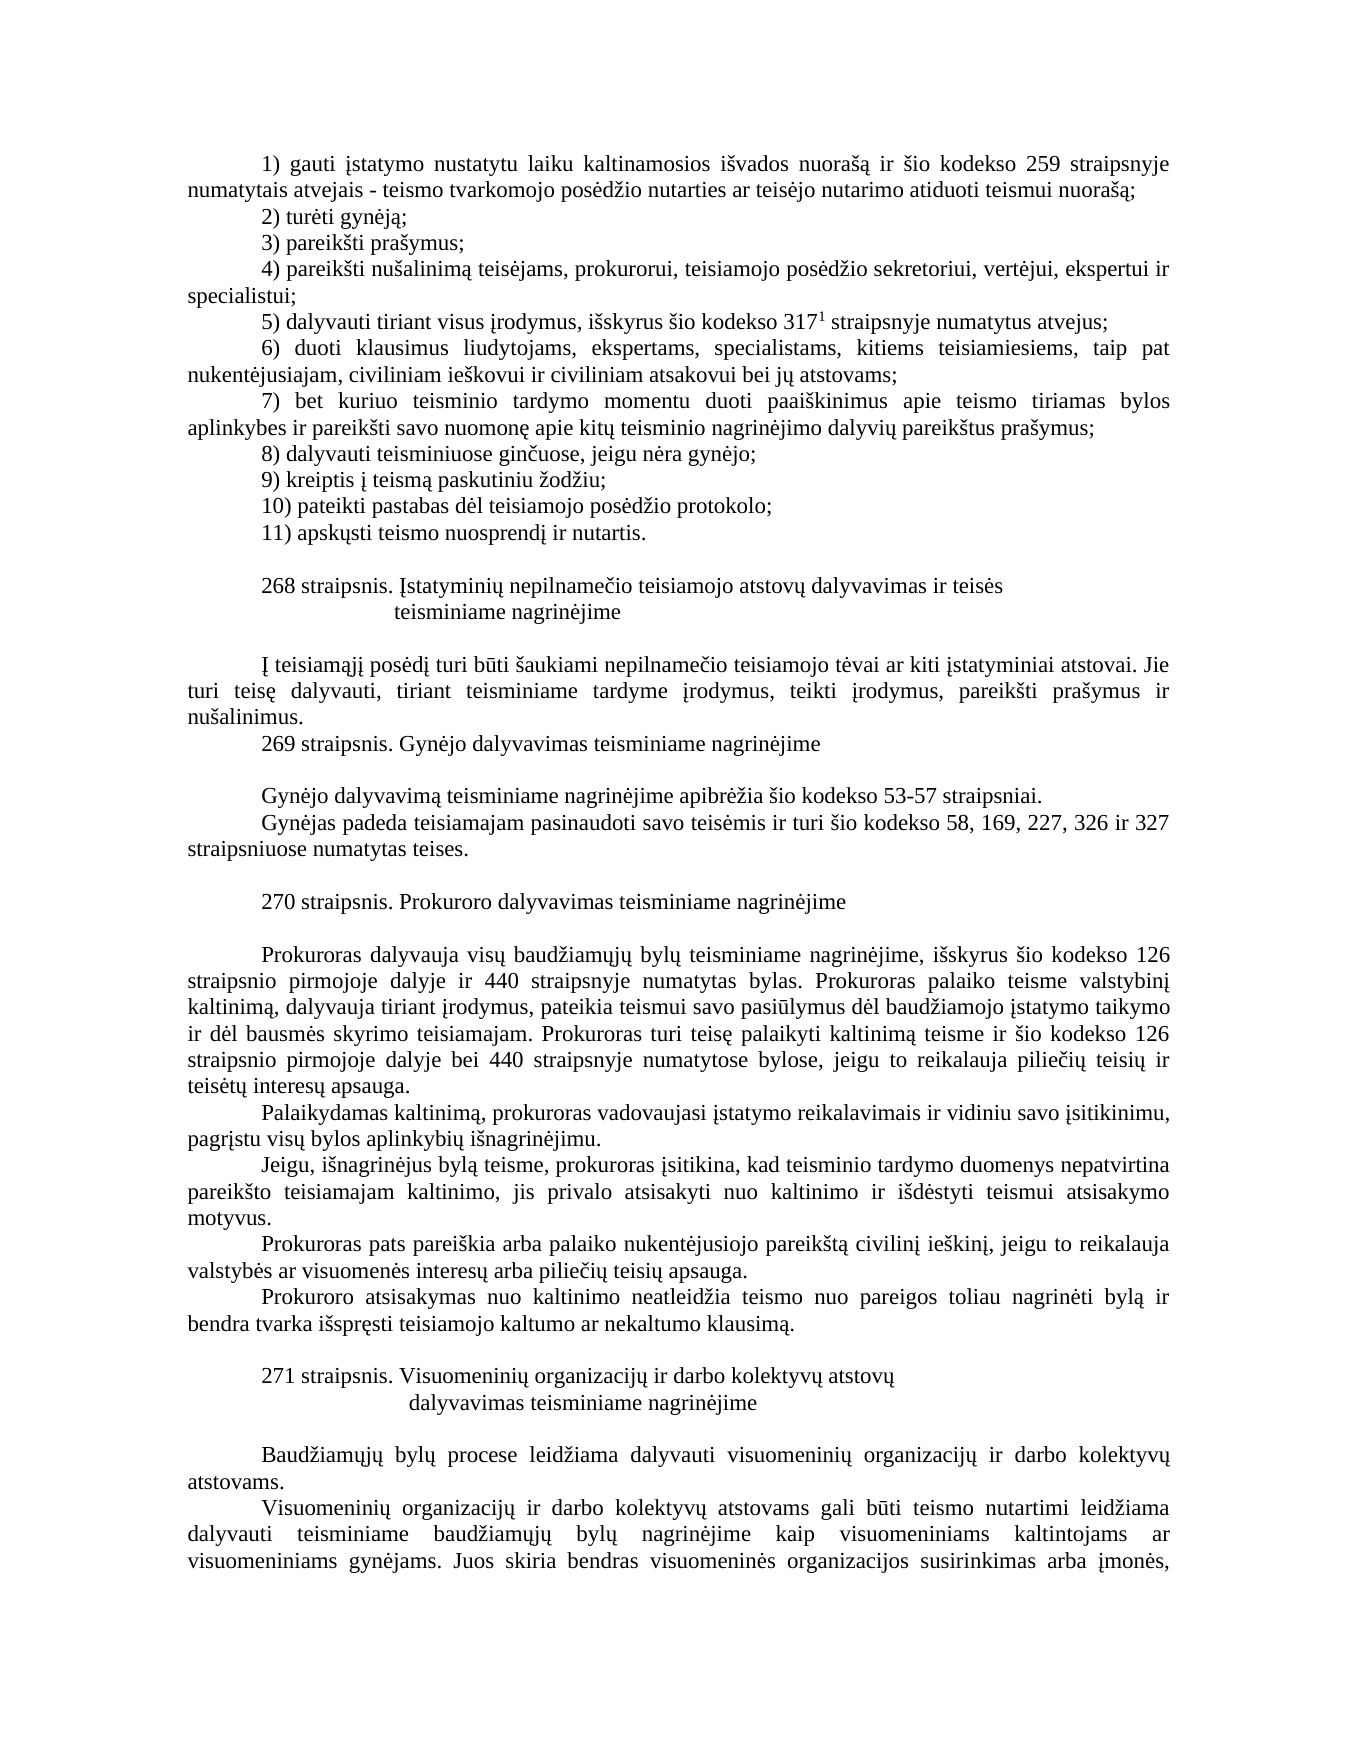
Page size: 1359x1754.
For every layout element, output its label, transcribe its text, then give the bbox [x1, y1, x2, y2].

text Į teisiamąjį posėdį turi būti šaukiami nepilnamečio teisiamojo tėvai ar kiti įstatyminiai atstovai. Jie turi teisę dalyvauti, tiriant teisminiame tardyme įrodymus, teikti įrodymus, pareikšti prašymus ir nušalinimus. [187, 651, 1171, 730]
text 7) bet kuriuo teisminio tardymo momentu duoti paaiškinimus apie teismo tiriamas bylos aplinkybes ir pareikšti savo nuomonę apie kitų teisminio nagrinėjimo dalyvių pareikštus prašymus; [187, 387, 1171, 440]
text 9) kreiptis į teismą paskutiniu žodžiu; [187, 466, 1171, 493]
text 8) dalyvauti teisminiuose ginčuose, jeigu nėra gynėjo; [187, 440, 1171, 466]
text 270 straipsnis. Prokuroro dalyvavimas teisminiame nagrinėjime [187, 888, 1171, 914]
text 1) gauti įstatymo nustatytu laiku kaltinamosios išvados nuorašą ir šio kodekso 259 straipsnyje numatytais atvejais - teismo tvarkomojo posėdžio nutarties ar teisėjo nutarimo atiduoti teismui nuorašą; [187, 150, 1171, 203]
text Prokuroras dalyvauja visų baudžiamųjų bylų teisminiame nagrinėjime, išskyrus šio kodekso 126 straipsnio pirmojoje dalyje ir 440 straipsnyje numatytas bylas. Prokuroras palaiko teisme valstybinį kaltinimą, dalyvauja tiriant įrodymus, pateikia teismui savo pasiūlymus dėl baudžiamojo įstatymo taikymo ir dėl bausmės skyrimo teisiamajam. Prokuroras turi teisę palaikyti kaltinimą teisme ir šio kodekso 126 straipsnio pirmojoje dalyje bei 440 straipsnyje numatytose bylose, jeigu to reikalauja piliečių teisių ir teisėtų interesų apsauga. [187, 941, 1171, 1099]
text Gynėjo dalyvavimą teisminiame nagrinėjime apibrėžia šio kodekso 53-57 straipsniai. [187, 782, 1171, 809]
text 269 straipsnis. Gynėjo dalyvavimas teisminiame nagrinėjime [187, 730, 1171, 756]
text Visuomeninių organizacijų ir darbo kolektyvų atstovams gali būti teismo nutartimi leidžiama dalyvauti teisminiame baudžiamųjų bylų nagrinėjime kaip visuomeniniams kaltintojams ar visuomeniniams gynėjams. Juos skiria bendras visuomeninės organizacijos susirinkimas arba įmonės, [187, 1494, 1171, 1573]
text 3) pareikšti prašymus; [187, 229, 1171, 255]
text Jeigu, išnagrinėjus bylą teisme, prokuroras įsitikina, kad teisminio tardymo duomenys nepatvirtina pareikšto teisiamajam kaltinimo, jis privalo atsisakyti nuo kaltinimo ir išdėstyti teismui atsisakymo motyvus. [187, 1151, 1171, 1231]
text 4) pareikšti nušalinimą teisėjams, prokurorui, teisiamojo posėdžio sekretoriui, vertėjui, ekspertui ir specialistui; [187, 255, 1171, 308]
text 11) apskųsti teismo nuosprendį ir nutartis. [187, 519, 1171, 545]
text 6) duoti klausimus liudytojams, ekspertams, specialistams, kitiems teisiamiesiems, taip pat nukentėjusiajam, civiliniam ieškovui ir civiliniam atsakovui bei jų atstovams; [187, 334, 1171, 387]
text Palaikydamas kaltinimą, prokuroras vadovaujasi įstatymo reikalavimais ir vidiniu savo įsitikinimu, pagrįstu visų bylos aplinkybių išnagrinėjimu. [187, 1099, 1171, 1151]
text dalyvavimas teisminiame nagrinėjime [379, 1389, 1171, 1415]
text 5) dalyvauti tiriant visus įrodymus, išskyrus šio kodekso 3171 straipsnyje numatytus atvejus; [187, 308, 1171, 334]
text Prokuroras pats pareiškia arba palaiko nukentėjusiojo pareikštą civilinį ieškinį, jeigu to reikalauja valstybės ar visuomenės interesų arba piliečių teisių apsauga. [187, 1231, 1171, 1283]
text Gynėjas padeda teisiamajam pasinaudoti savo teisėmis ir turi šio kodekso 58, 169, 227, 326 ir 327 straipsniuose numatytas teises. [187, 809, 1171, 862]
text 271 straipsnis. Visuomeninių organizacijų ir darbo kolektyvų atstovų [261, 1362, 1171, 1389]
text 268 straipsnis. Įstatyminių nepilnamečio teisiamojo atstovų dalyvavimas ir teisės [261, 572, 1171, 598]
text 10) pateikti pastabas dėl teisiamojo posėdžio protokolo; [187, 493, 1171, 519]
text 2) turėti gynėją; [187, 203, 1171, 229]
text teisminiame nagrinėjime [261, 598, 1171, 624]
text Prokuroro atsisakymas nuo kaltinimo neatleidžia teismo nuo pareigos toliau nagrinėti bylą ir bendra tvarka išspręsti teisiamojo kaltumo ar nekaltumo klausimą. [187, 1283, 1171, 1336]
text Baudžiamųjų bylų procese leidžiama dalyvauti visuomeninių organizacijų ir darbo kolektyvų atstovams. [187, 1441, 1171, 1494]
